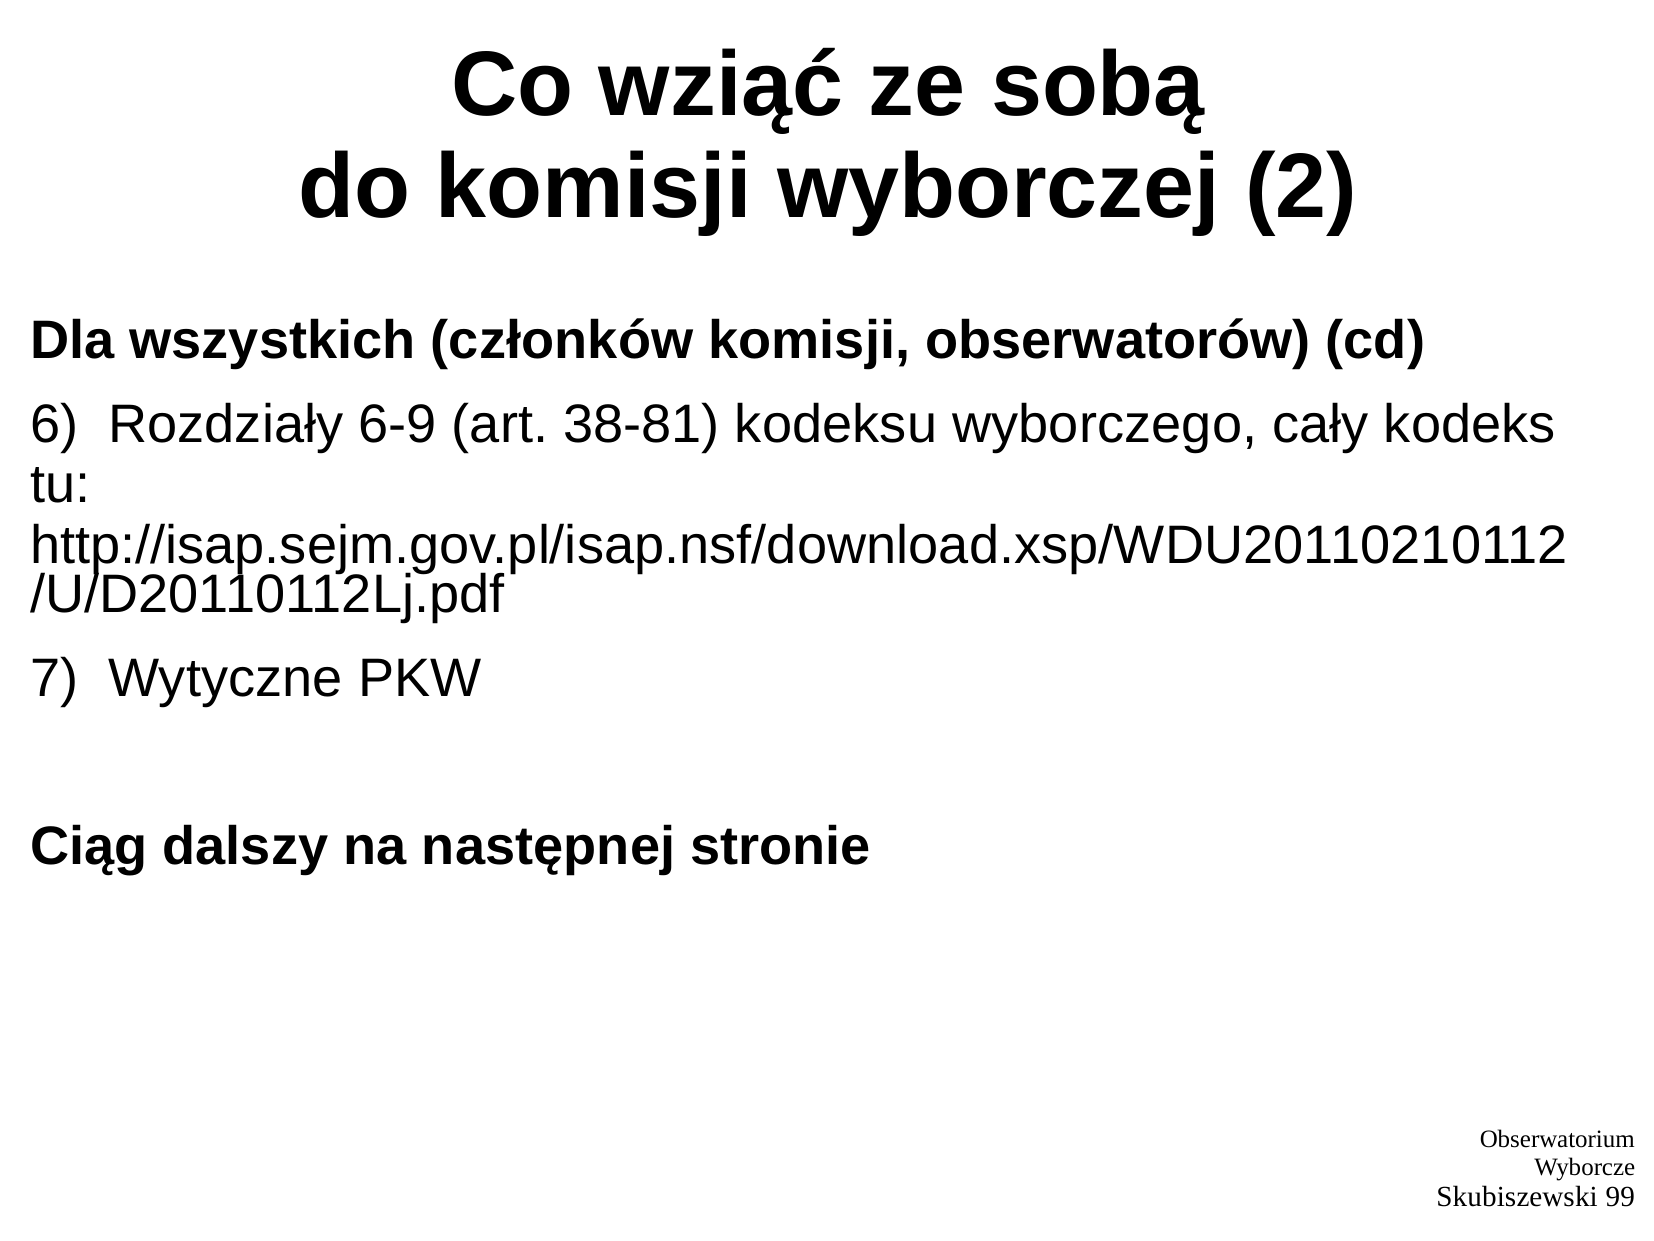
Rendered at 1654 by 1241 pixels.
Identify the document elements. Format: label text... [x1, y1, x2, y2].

title Co wziąć ze sobą do komisji wyborczej (2) [84, 32, 1573, 225]
list Dla wszystkich (członków komisji, obserwatorów) (cd) 6) Rozdziały 6-9 (art. 38-81) kodeksu wyborczego, cały kodeks tu: http://isap.sejm.gov.pl/isap.nsf/download.xsp/WDU20110210112/U/D20110112Lj.pdf 7) Wytyczne PKW Ciąg dalszy na następnej stronie [30, 225, 1583, 1241]
